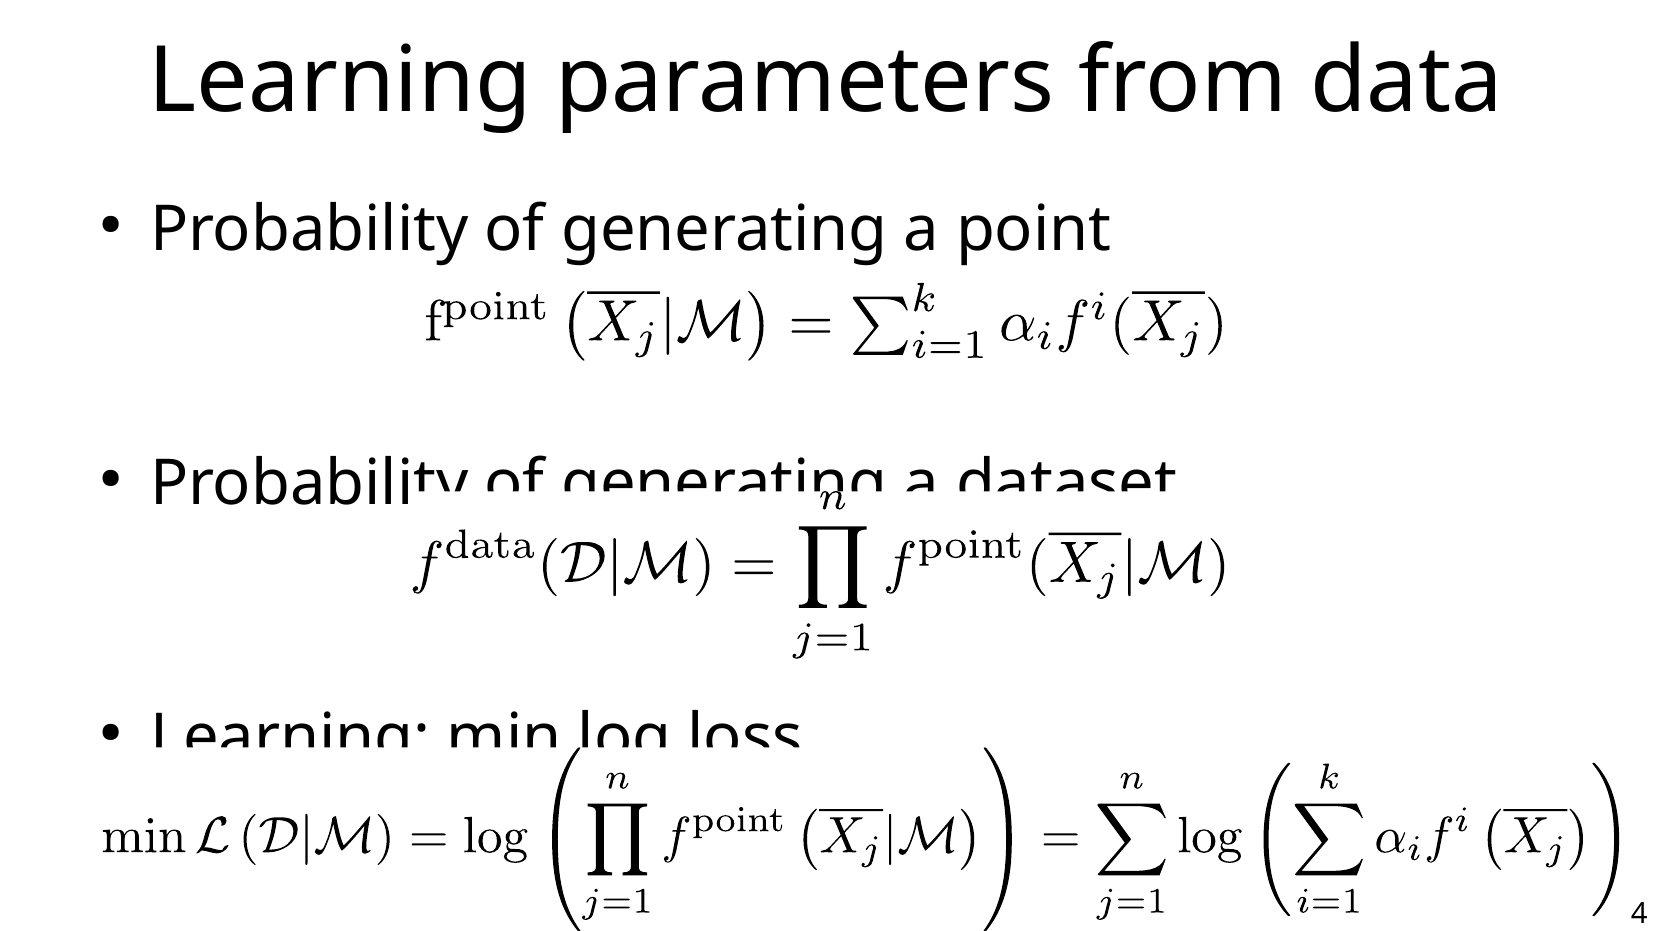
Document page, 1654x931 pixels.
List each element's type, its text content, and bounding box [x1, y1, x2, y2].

text_box [101, 747, 1632, 931]
list Probability of generating a point Probability of generating a dataset Learning: min log loss [82, 170, 1571, 782]
title Learning parameters from data [4, 1, 1650, 150]
text_box [424, 282, 1228, 361]
text_box [409, 491, 1230, 659]
